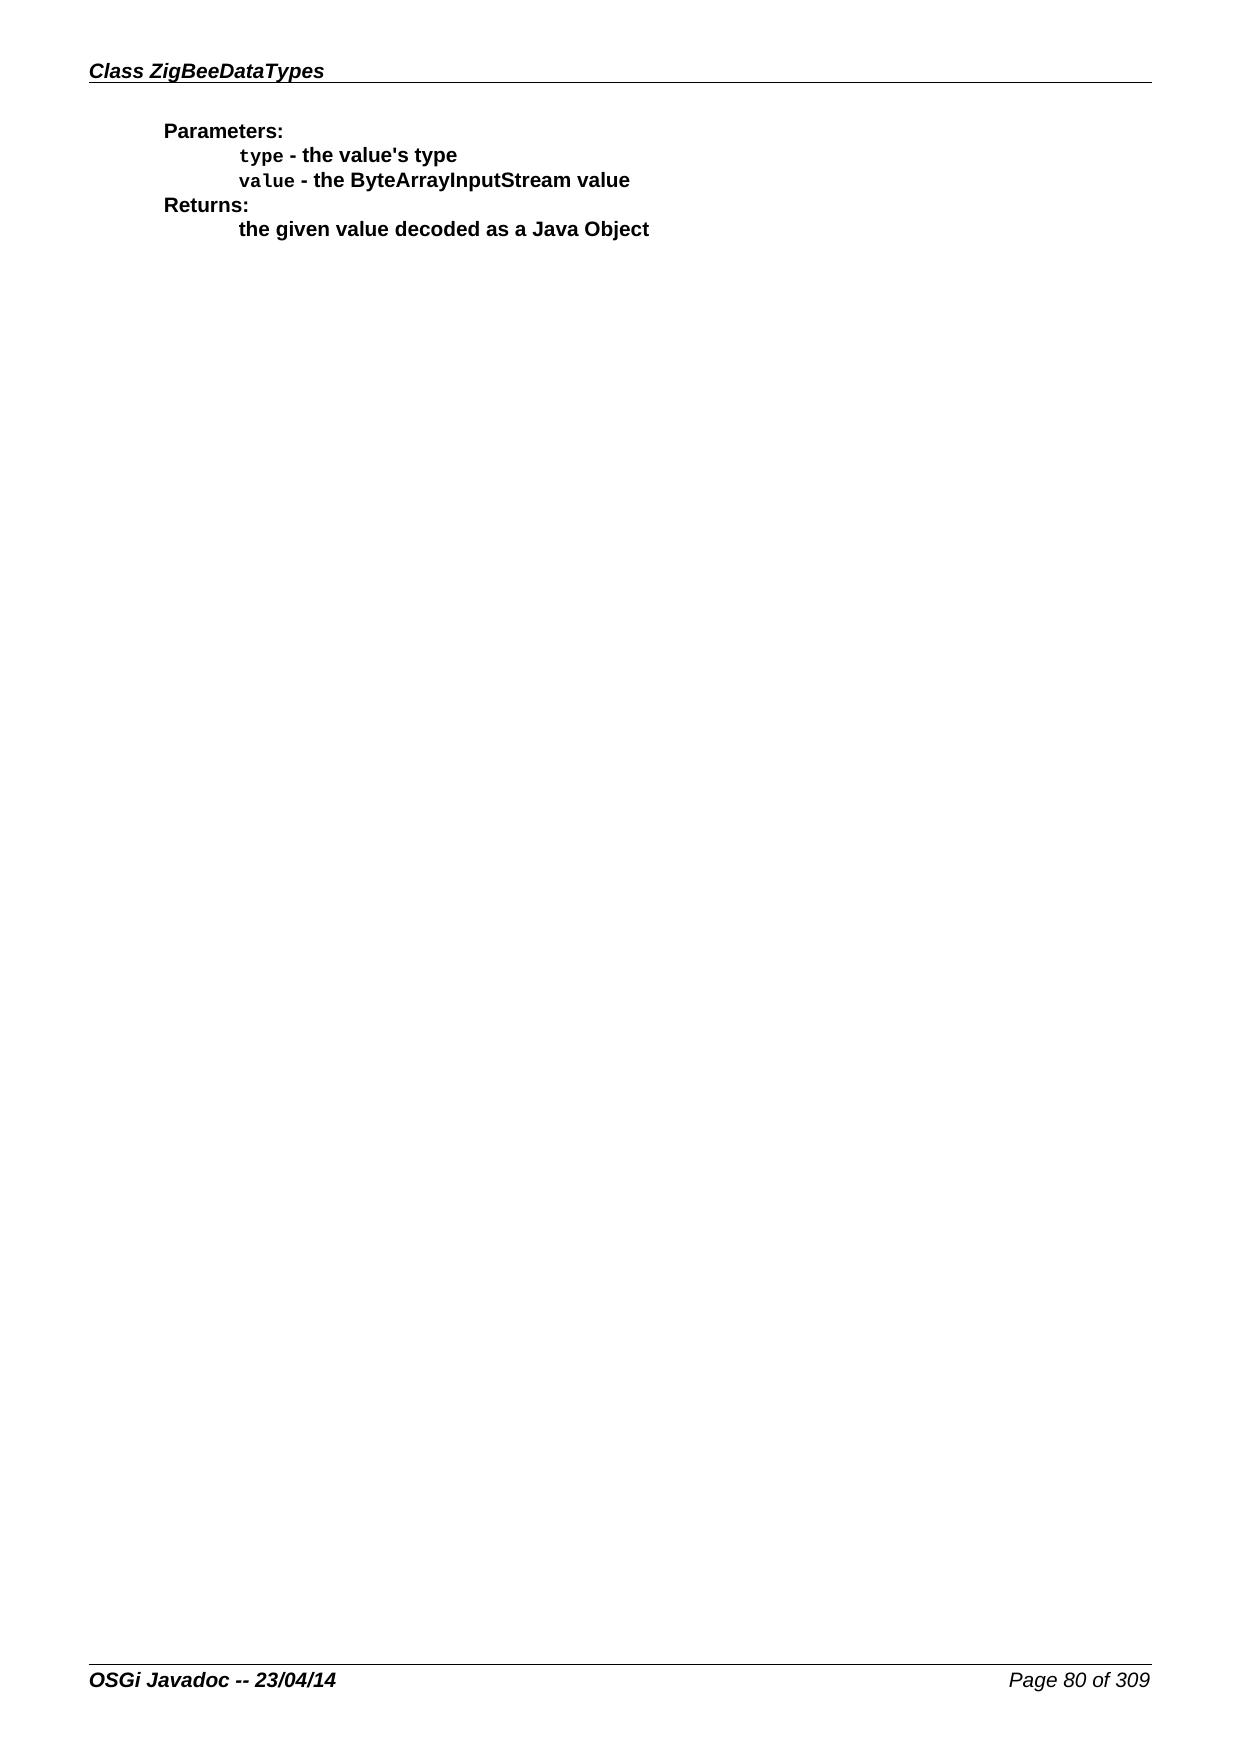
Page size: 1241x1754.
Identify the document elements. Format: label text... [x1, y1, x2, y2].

text type - the value's type [238, 142, 1152, 168]
text Returns: [163, 193, 1152, 217]
text the given value decoded as a Java Object [238, 217, 1152, 241]
text value - the ByteArrayInputStream value [238, 168, 1152, 193]
text Parameters: [163, 118, 1152, 142]
